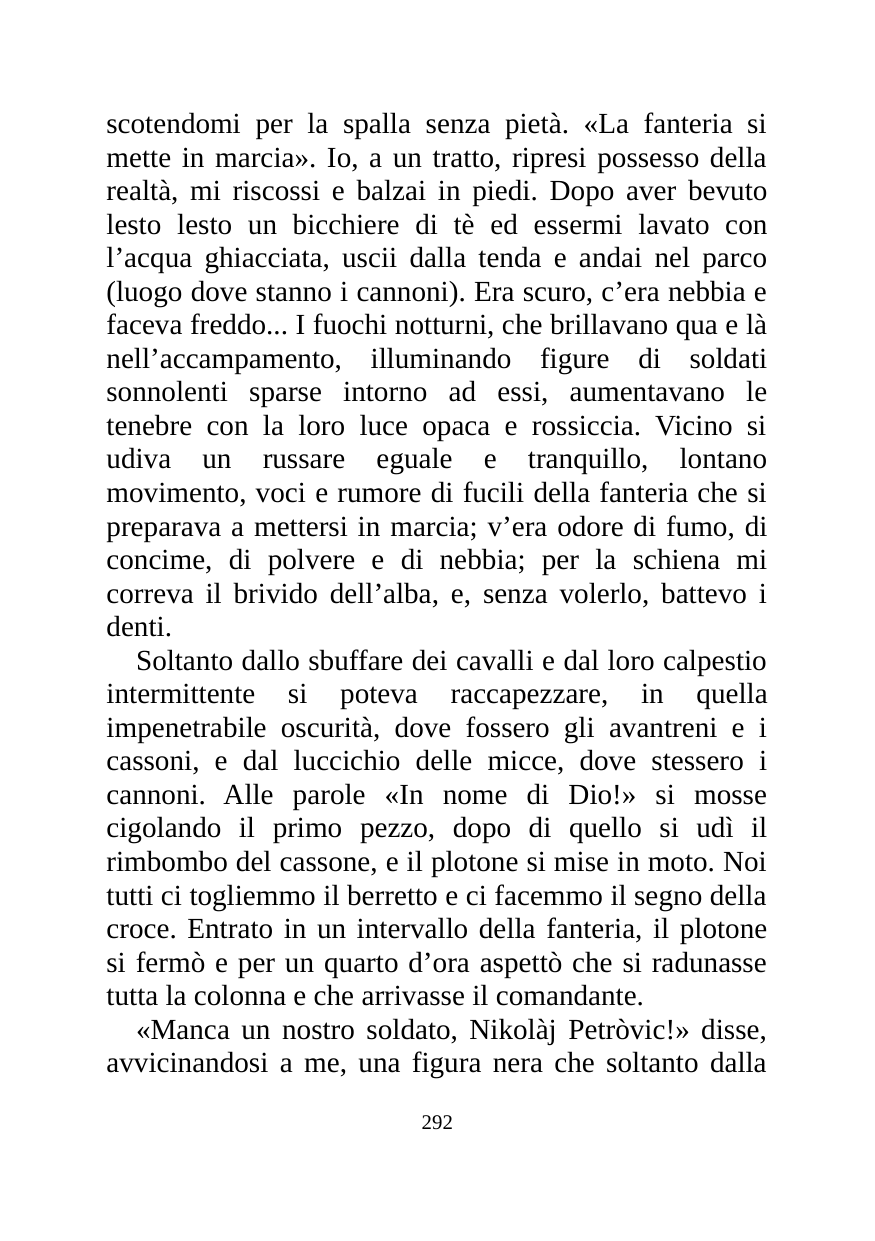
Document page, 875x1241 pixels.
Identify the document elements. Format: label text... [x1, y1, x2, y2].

text «Manca un nostro soldato, Nikolàj Petròvic!» disse, avvicinandosi a me, una figura nera che soltanto dalla [106, 1012, 768, 1079]
text Soltanto dallo sbuffare dei cavalli e dal loro calpestio intermittente si poteva raccapezzare, in quella impenetrabile oscurità, dove fossero gli avantreni e i cassoni, e dal luccichio delle micce, dove stessero i cannoni. Alle parole «In nome di Dio!» si mosse cigolando il primo pezzo, dopo di quello si udì il rimbombo del cassone, e il plotone si mise in moto. Noi tutti ci togliemmo il berretto e ci facemmo il segno della croce. Entrato in un intervallo della fanteria, il plotone si fermò e per un quarto d’ora aspettò che si radunasse tutta la colonna e che arrivasse il comandante. [106, 643, 768, 1012]
text scotendomi per la spalla senza pietà. «La fanteria si mette in marcia». Io, a un tratto, ripresi possesso della realtà, mi riscossi e balzai in piedi. Dopo aver bevuto lesto lesto un bicchiere di tè ed essermi lavato con l’acqua ghiacciata, uscii dalla tenda e andai nel parco (luogo dove stanno i cannoni). Era scuro, c’era nebbia e faceva freddo... I fuochi notturni, che brillavano qua e là nell’accampamento, illuminando figure di soldati sonnolenti sparse intorno ad essi, aumentavano le tenebre con la loro luce opaca e rossiccia. Vicino si udiva un russare eguale e tranquillo, lontano movimento, voci e rumore di fucili della fanteria che si preparava a mettersi in marcia; v’era odore di fumo, di concime, di polvere e di nebbia; per la schiena mi correva il brivido dell’alba, e, senza volerlo, battevo i denti. [106, 106, 768, 643]
